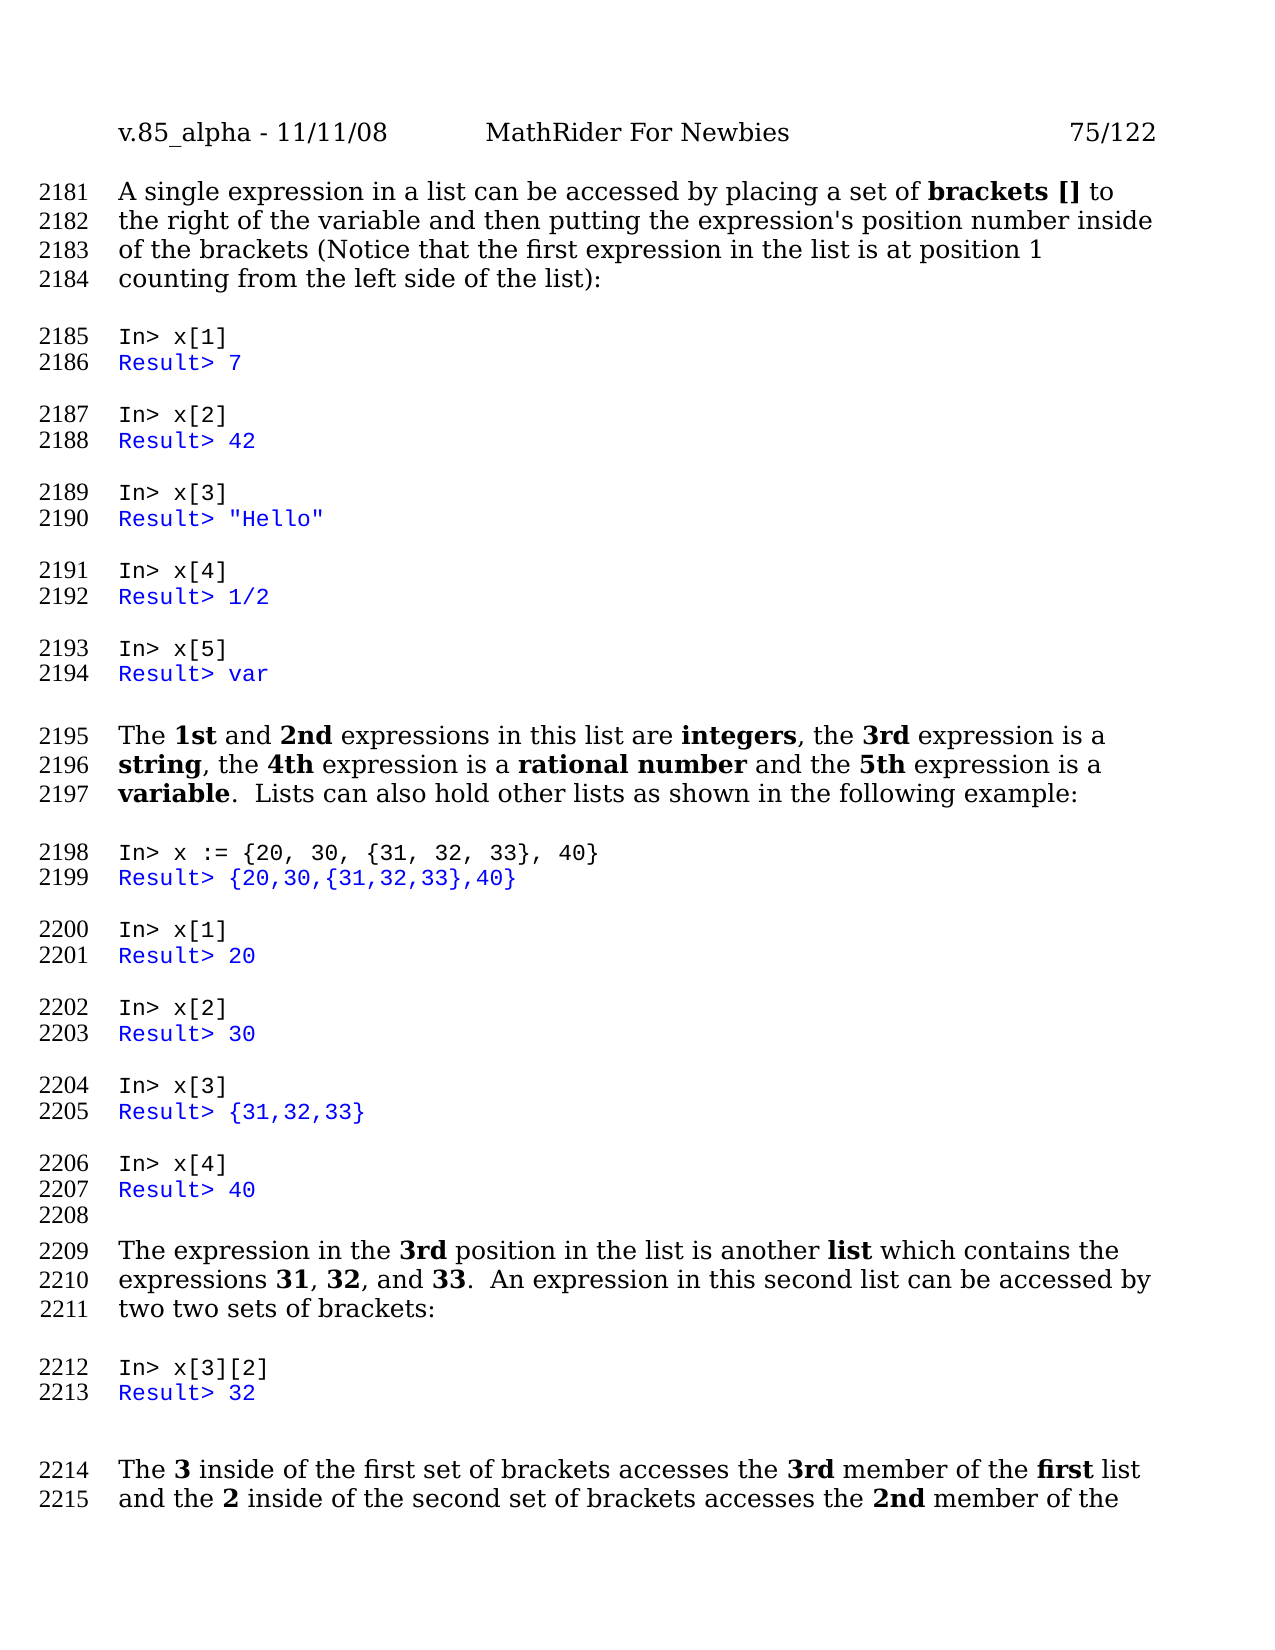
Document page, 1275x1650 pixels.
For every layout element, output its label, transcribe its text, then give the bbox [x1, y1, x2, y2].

text Result> 1/2 [118, 585, 1157, 611]
text In> x[2] [118, 403, 1157, 429]
text Result> 32 [118, 1382, 1157, 1408]
text The expression in the 3rd position in the list is another list which contains the expressions 31, 32, and 33. An expression in this second list can be accessed by two two sets of brackets: [118, 1236, 1157, 1324]
text Result> 40 [118, 1178, 1157, 1204]
text In> x[4] [118, 559, 1157, 585]
text Result> "Hello" [118, 507, 1157, 533]
text In> x[2] [118, 996, 1157, 1022]
text Result> {20,30,{31,32,33},40} [118, 867, 1157, 893]
text In> x := {20, 30, {31, 32, 33}, 40} [118, 841, 1157, 867]
text The 1st and 2nd expressions in this list are integers, the 3rd expression is a string, the 4th expression is a rational number and the 5th expression is a variable. Lists can also hold other lists as shown in the following example: [118, 721, 1157, 809]
text A single expression in a list can be accessed by placing a set of brackets [] to the right of the variable and then putting the expression's position number inside of the brackets (Notice that the first expression in the list is at position 1 counting from the left side of the list): [118, 177, 1157, 294]
text In> x[1] [118, 326, 1157, 352]
text The 3 inside of the first set of brackets accesses the 3rd member of the first list and the 2 inside of the second set of brackets accesses the 2nd member of the [118, 1455, 1157, 1514]
text In> x[5] [118, 637, 1157, 663]
text Result> {31,32,33} [118, 1100, 1157, 1126]
text Result> 7 [118, 352, 1157, 377]
text In> x[3] [118, 1074, 1157, 1100]
text In> x[3][2] [118, 1356, 1157, 1382]
text Result> 42 [118, 429, 1157, 455]
text In> x[3] [118, 481, 1157, 507]
text In> x[1] [118, 919, 1157, 944]
text Result> var [118, 663, 1157, 689]
text Result> 20 [118, 944, 1157, 971]
text In> x[4] [118, 1152, 1157, 1178]
text Result> 30 [118, 1022, 1157, 1048]
